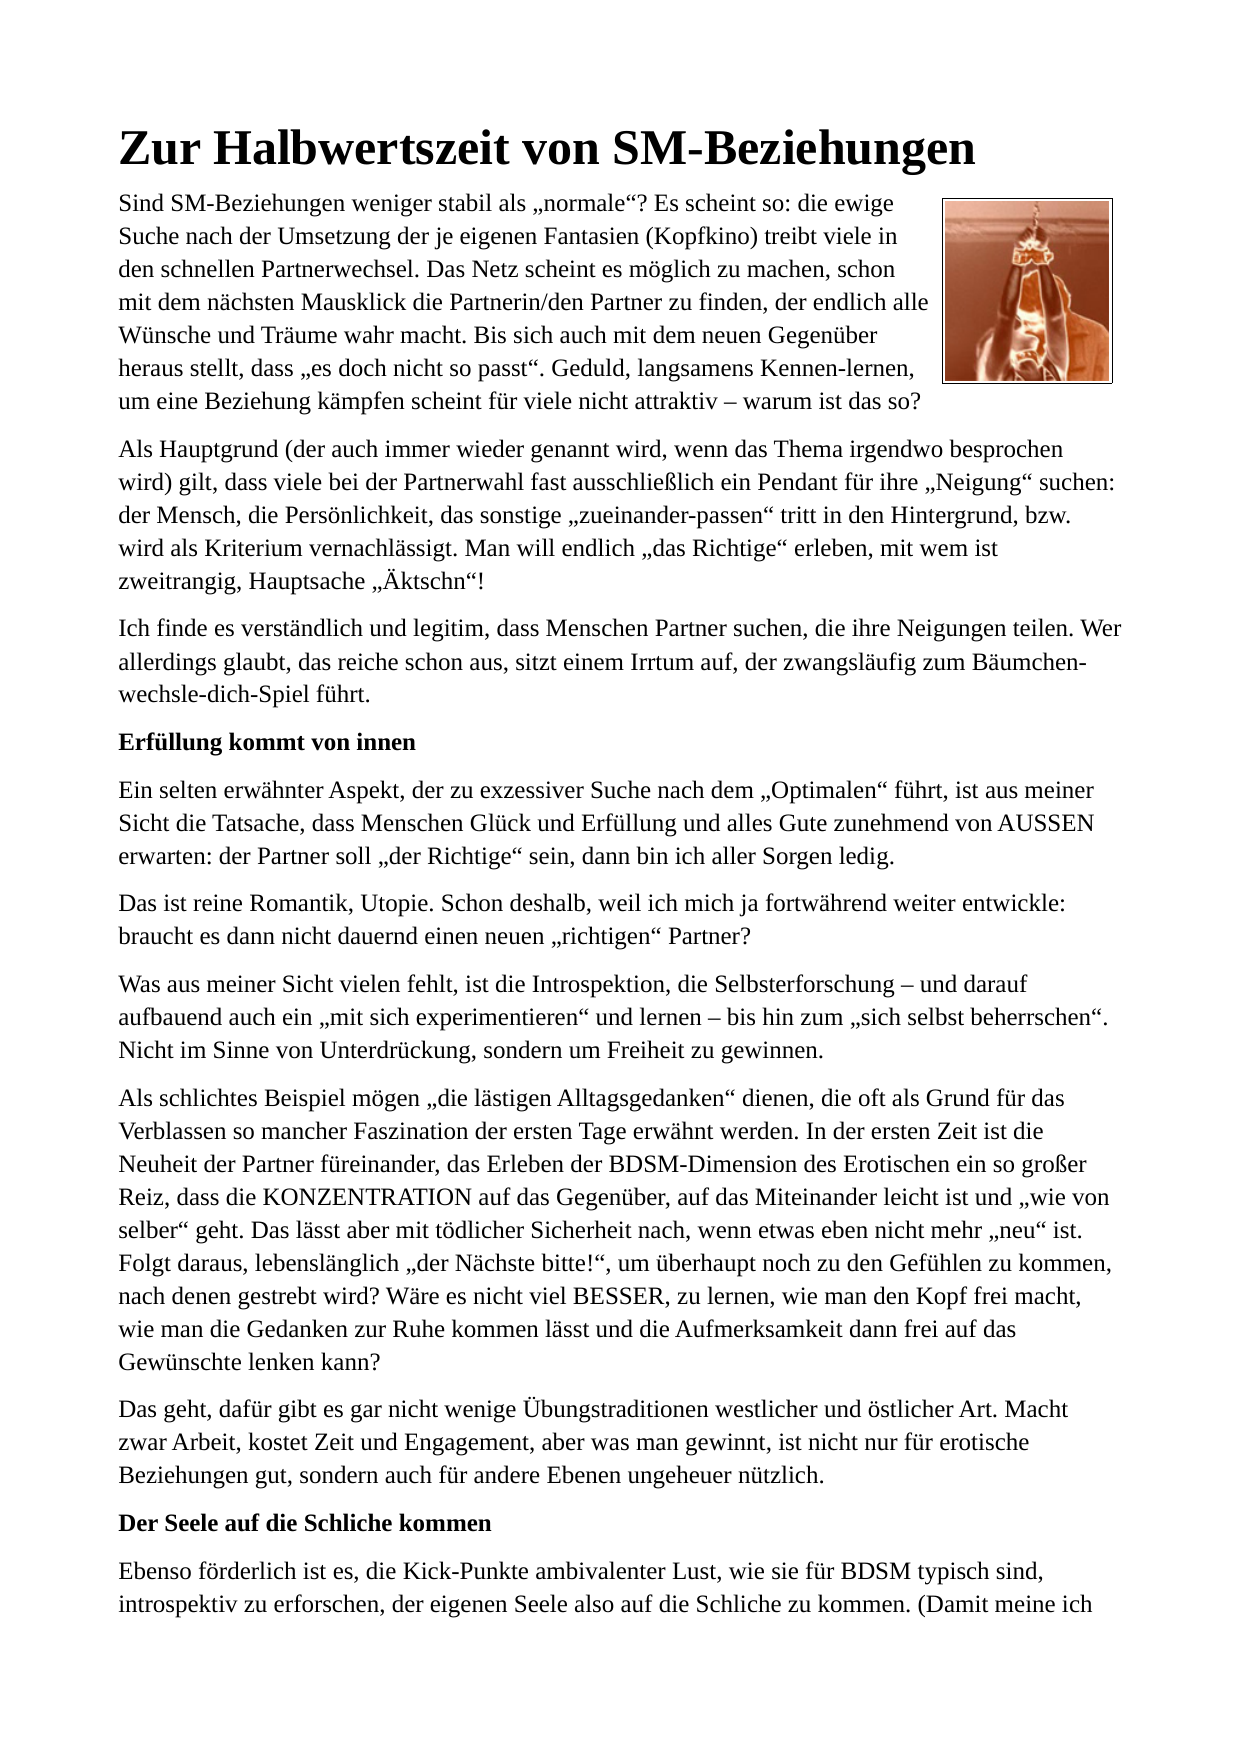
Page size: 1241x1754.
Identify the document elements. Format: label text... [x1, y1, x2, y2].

text Das geht, dafür gibt es gar nicht wenige Übungstraditionen westlicher und östlicher Art. Macht zwar Arbeit, kostet Zeit und Engagement, aber was man gewinnt, ist nicht nur für erotische Beziehungen gut, sondern auch für andere Ebenen ungeheuer nützlich. [118, 1394, 1122, 1489]
text Das ist reine Romantik, Utopie. Schon deshalb, weil ich mich ja fortwährend weiter entwickle: braucht es dann nicht dauernd einen neuen „richtigen“ Partner? [118, 888, 1122, 950]
text Was aus meiner Sicht vielen fehlt, ist die Introspektion, die Selbsterforschung – und darauf aufbauend auch ein „mit sich experimentieren“ und lernen – bis hin zum „sich selbst beherrschen“. Nicht im Sinne von Unterdrückung, sondern um Freiheit zu gewinnen. [118, 969, 1122, 1064]
subtitle Zur Halbwertszeit von SM-Beziehungen [118, 118, 1122, 176]
text Erfüllung kommt von innen [118, 727, 1122, 756]
text Ich finde es verständlich und legitim, dass Menschen Partner suchen, die ihre Neigungen teilen. Wer allerdings glaubt, das reiche schon aus, sitzt einem Irrtum auf, der zwangsläufig zum Bäumchen-wechsle-dich-Spiel führt. [118, 613, 1122, 708]
text Ein selten erwähnter Aspekt, der zu exzessiver Suche nach dem „Optimalen“ führt, ist aus meiner Sicht die Tatsache, dass Menschen Glück und Erfüllung und alles Gute zunehmend von AUSSEN erwarten: der Partner soll „der Richtige“ sein, dann bin ich aller Sorgen ledig. [118, 775, 1122, 869]
text Sind SM-Beziehungen weniger stabil als „normale“? Es scheint so: die ewige Suche nach der Umsetzung der je eigenen Fantasien (Kopfkino) treibt viele in den schnellen Partnerwechsel. Das Netz scheint es möglich zu machen, schon mit dem nächsten Mausklick die Partnerin/den Partner zu finden, der endlich alle Wünsche und Träume wahr macht. Bis sich auch mit dem neuen Gegenüber heraus stellt, dass „es doch nicht so passt“. Geduld, langsamens Kennen-lernen, um eine Beziehung kämpfen scheint für viele nicht attraktiv – warum ist das so? [118, 188, 1122, 415]
text Ebenso förderlich ist es, die Kick-Punkte ambivalenter Lust, wie sie für BDSM typisch sind, introspektiv zu erforschen, der eigenen Seele also auf die Schliche zu kommen. (Damit meine ich [118, 1556, 1122, 1617]
picture [945, 201, 1109, 381]
text Der Seele auf die Schliche kommen [118, 1508, 1122, 1537]
text Als schlichtes Beispiel mögen „die lästigen Alltagsgedanken“ dienen, die oft als Grund für das Verblassen so mancher Faszination der ersten Tage erwähnt werden. In der ersten Zeit ist die Neuheit der Partner füreinander, das Erleben der BDSM-Dimension des Erotischen ein so großer Reiz, dass die KONZENTRATION auf das Gegenüber, auf das Miteinander leicht ist und „wie von selber“ geht. Das lässt aber mit tödlicher Sicherheit nach, wenn etwas eben nicht mehr „neu“ ist. Folgt daraus, lebenslänglich „der Nächste bitte!“, um überhaupt noch zu den Gefühlen zu kommen, nach denen gestrebt wird? Wäre es nicht viel BESSER, zu lernen, wie man den Kopf frei macht, wie man die Gedanken zur Ruhe kommen lässt und die Aufmerksamkeit dann frei auf das Gewünschte lenken kann? [118, 1083, 1122, 1376]
text Als Hauptgrund (der auch immer wieder genannt wird, wenn das Thema irgendwo besprochen wird) gilt, dass viele bei der Partnerwahl fast ausschließlich ein Pendant für ihre „Neigung“ suchen: der Mensch, die Persönlichkeit, das sonstige „zueinander-passen“ tritt in den Hintergrund, bzw. wird als Kriterium vernachlässigt. Man will endlich „das Richtige“ erleben, mit wem ist zweitrangig, Hauptsache „Äktschn“! [118, 434, 1122, 595]
